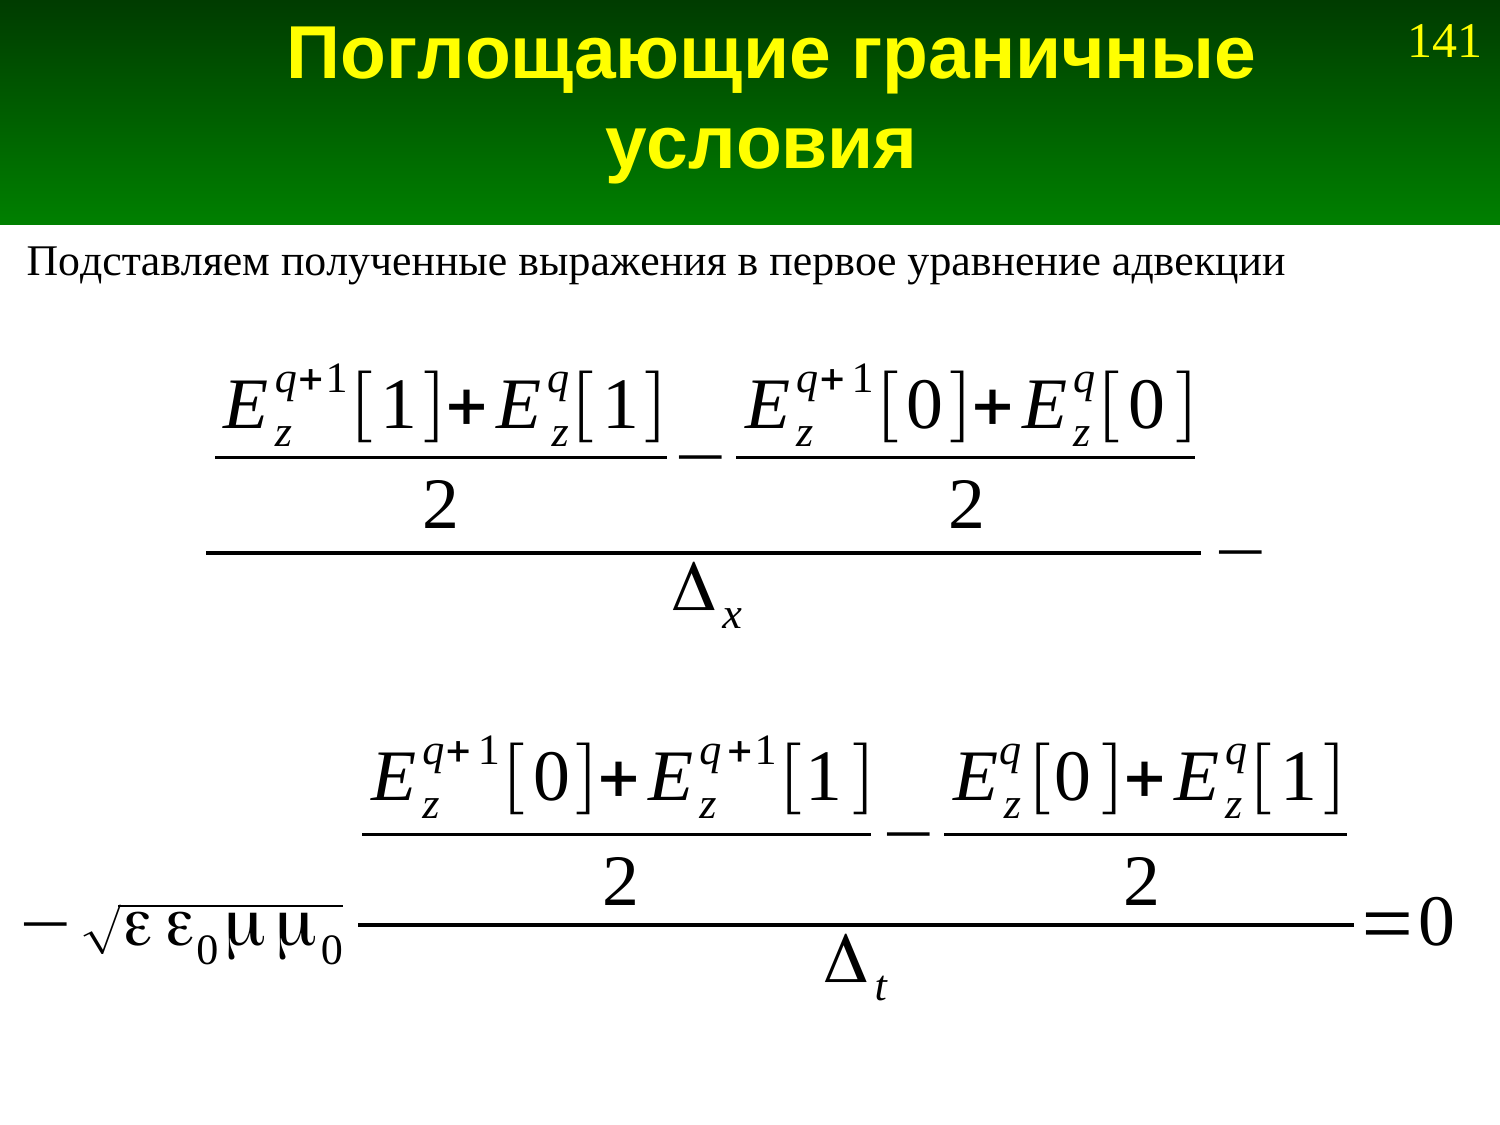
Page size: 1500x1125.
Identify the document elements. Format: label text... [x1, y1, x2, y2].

title Поглощающие граничные условия [123, 0, 1399, 192]
text_box Подставляем полученные выражения в первое уравнение адвекции [11, 224, 1356, 300]
chart [0, 351, 1477, 1010]
